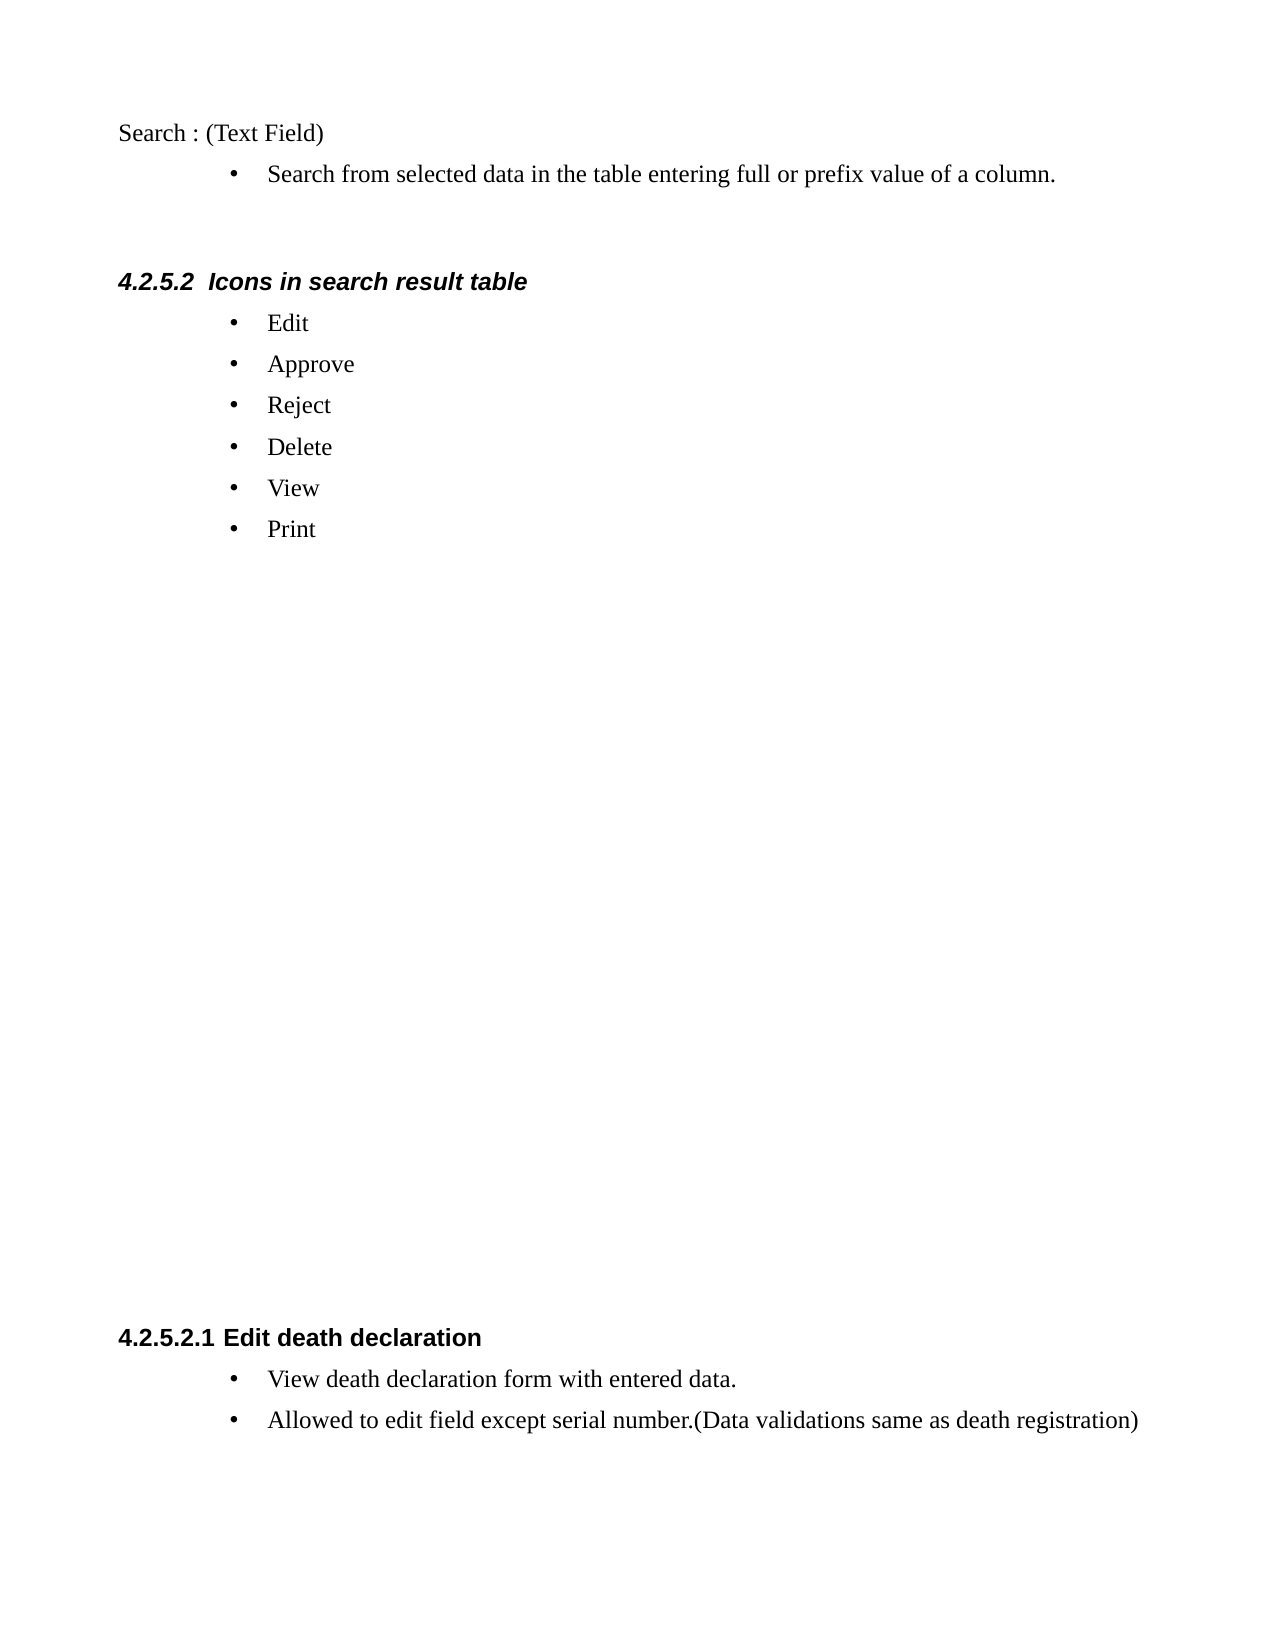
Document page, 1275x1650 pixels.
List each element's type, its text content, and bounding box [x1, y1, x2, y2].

text Search : (Text Field) [118, 118, 1157, 147]
subtitle Edit death declaration [118, 1323, 1157, 1351]
list Reject [229, 390, 1157, 419]
list Approve [229, 349, 1157, 378]
subtitle Icons in search result table [118, 267, 1157, 295]
list Allowed to edit field except serial number.(Data validations same as death registration) [229, 1405, 1157, 1434]
list Search from selected data in the table entering full or prefix value of a column. [229, 159, 1157, 188]
list Edit [229, 308, 1157, 337]
list View [229, 473, 1157, 502]
list View death declaration form with entered data. [229, 1364, 1157, 1393]
list Delete [229, 432, 1157, 460]
list Print [229, 514, 1157, 543]
